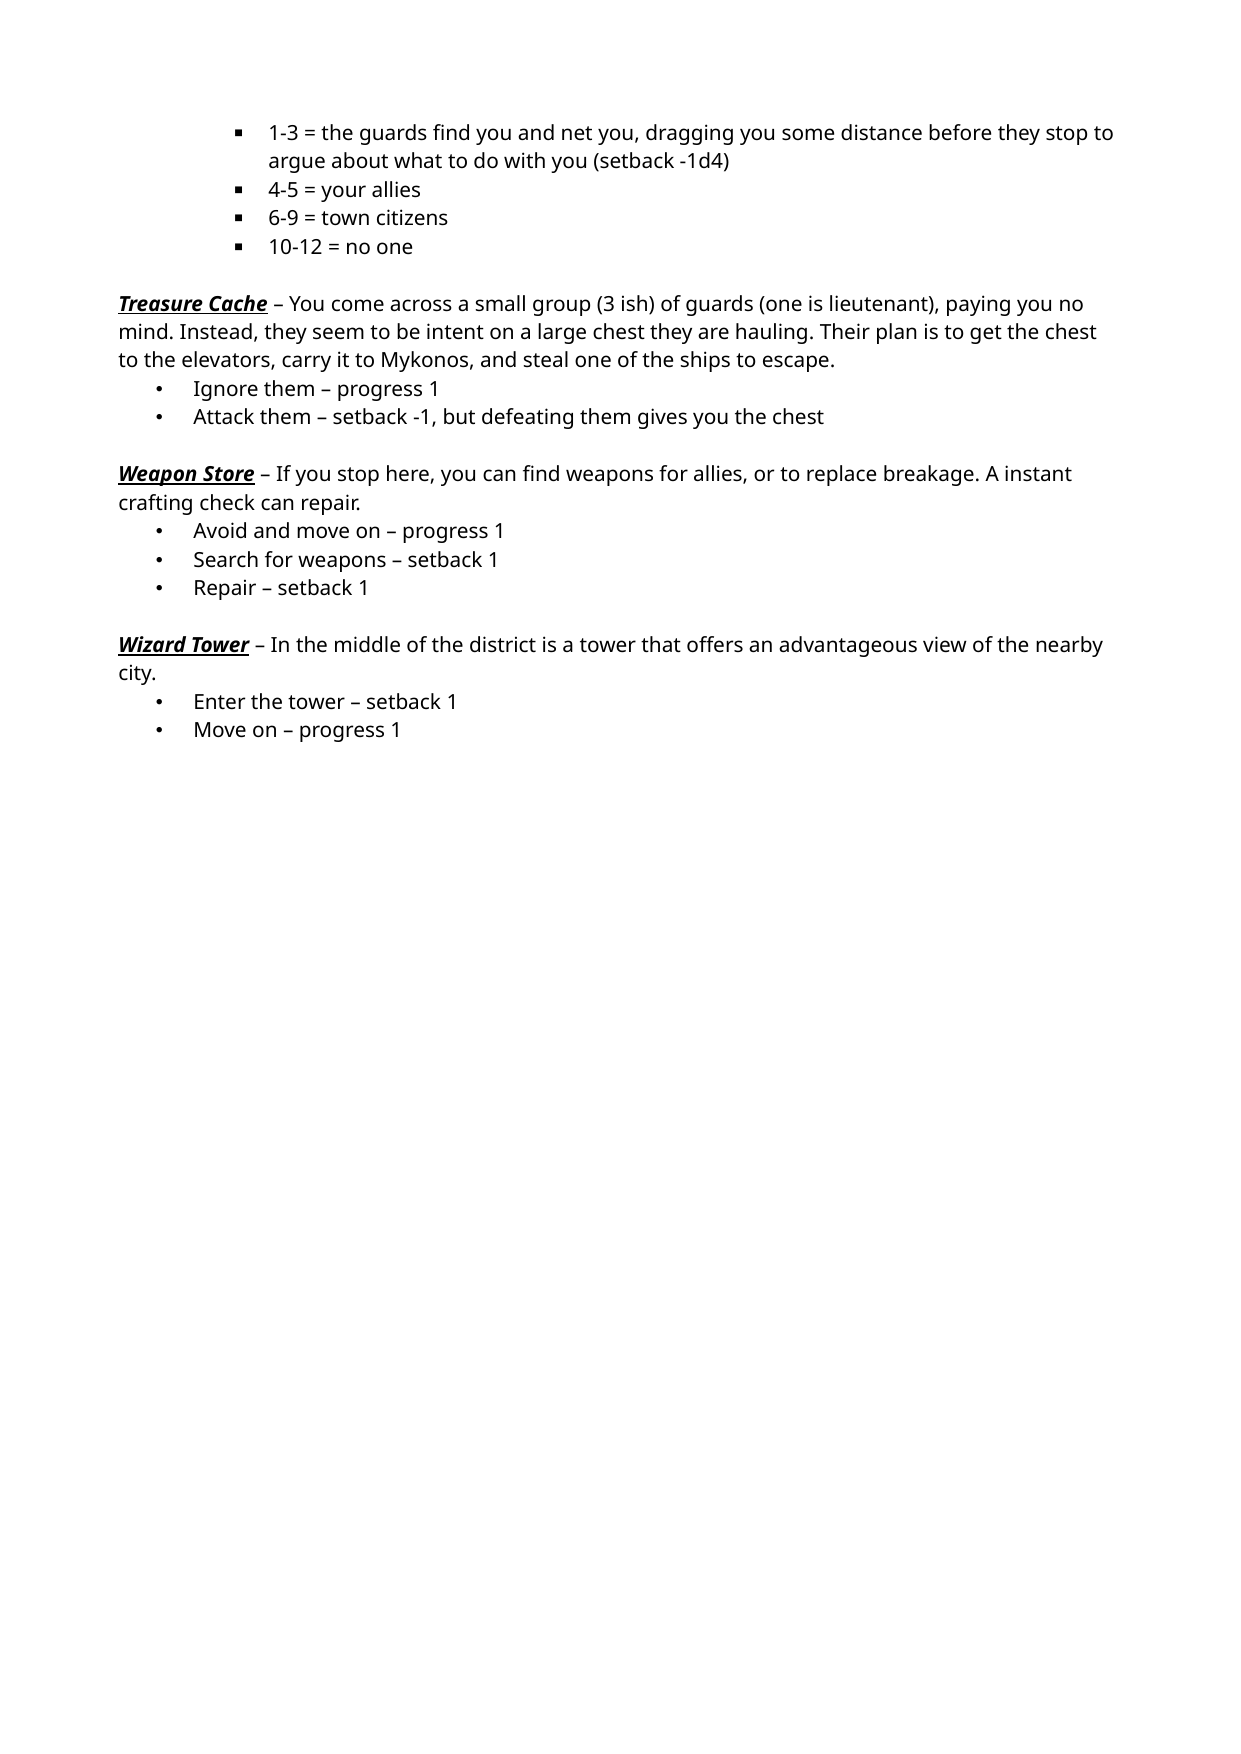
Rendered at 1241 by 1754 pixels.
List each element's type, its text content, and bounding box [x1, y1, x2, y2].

list Avoid and move on – progress 1 [156, 516, 1122, 545]
text Weapon Store – If you stop here, you can find weapons for allies, or to replace breakage. A instant crafting check can repair. [118, 459, 1122, 516]
list Ignore them – progress 1 [156, 374, 1122, 402]
list 1-3 = the guards find you and net you, dragging you some distance before they stop to argue about what to do with you (setback -1d4) [231, 118, 1122, 175]
list Search for weapons – setback 1 [156, 545, 1122, 573]
list Attack them – setback -1, but defeating them gives you the chest [156, 402, 1122, 431]
list Move on – progress 1 [156, 715, 1122, 744]
list 4-5 = your allies [231, 175, 1122, 203]
list Repair – setback 1 [156, 573, 1122, 602]
text Treasure Cache – You come across a small group (3 ish) of guards (one is lieutenant), paying you no mind. Instead, they seem to be intent on a large chest they are hauling. Their plan is to get the chest to the elevators, carry it to Mykonos, and steal one of the ships to escape. [118, 289, 1122, 374]
text Wizard Tower – In the middle of the district is a tower that offers an advantageous view of the nearby city. [118, 630, 1122, 687]
list 10-12 = no one [231, 232, 1122, 260]
list 6-9 = town citizens [231, 203, 1122, 232]
list Enter the tower – setback 1 [156, 687, 1122, 715]
